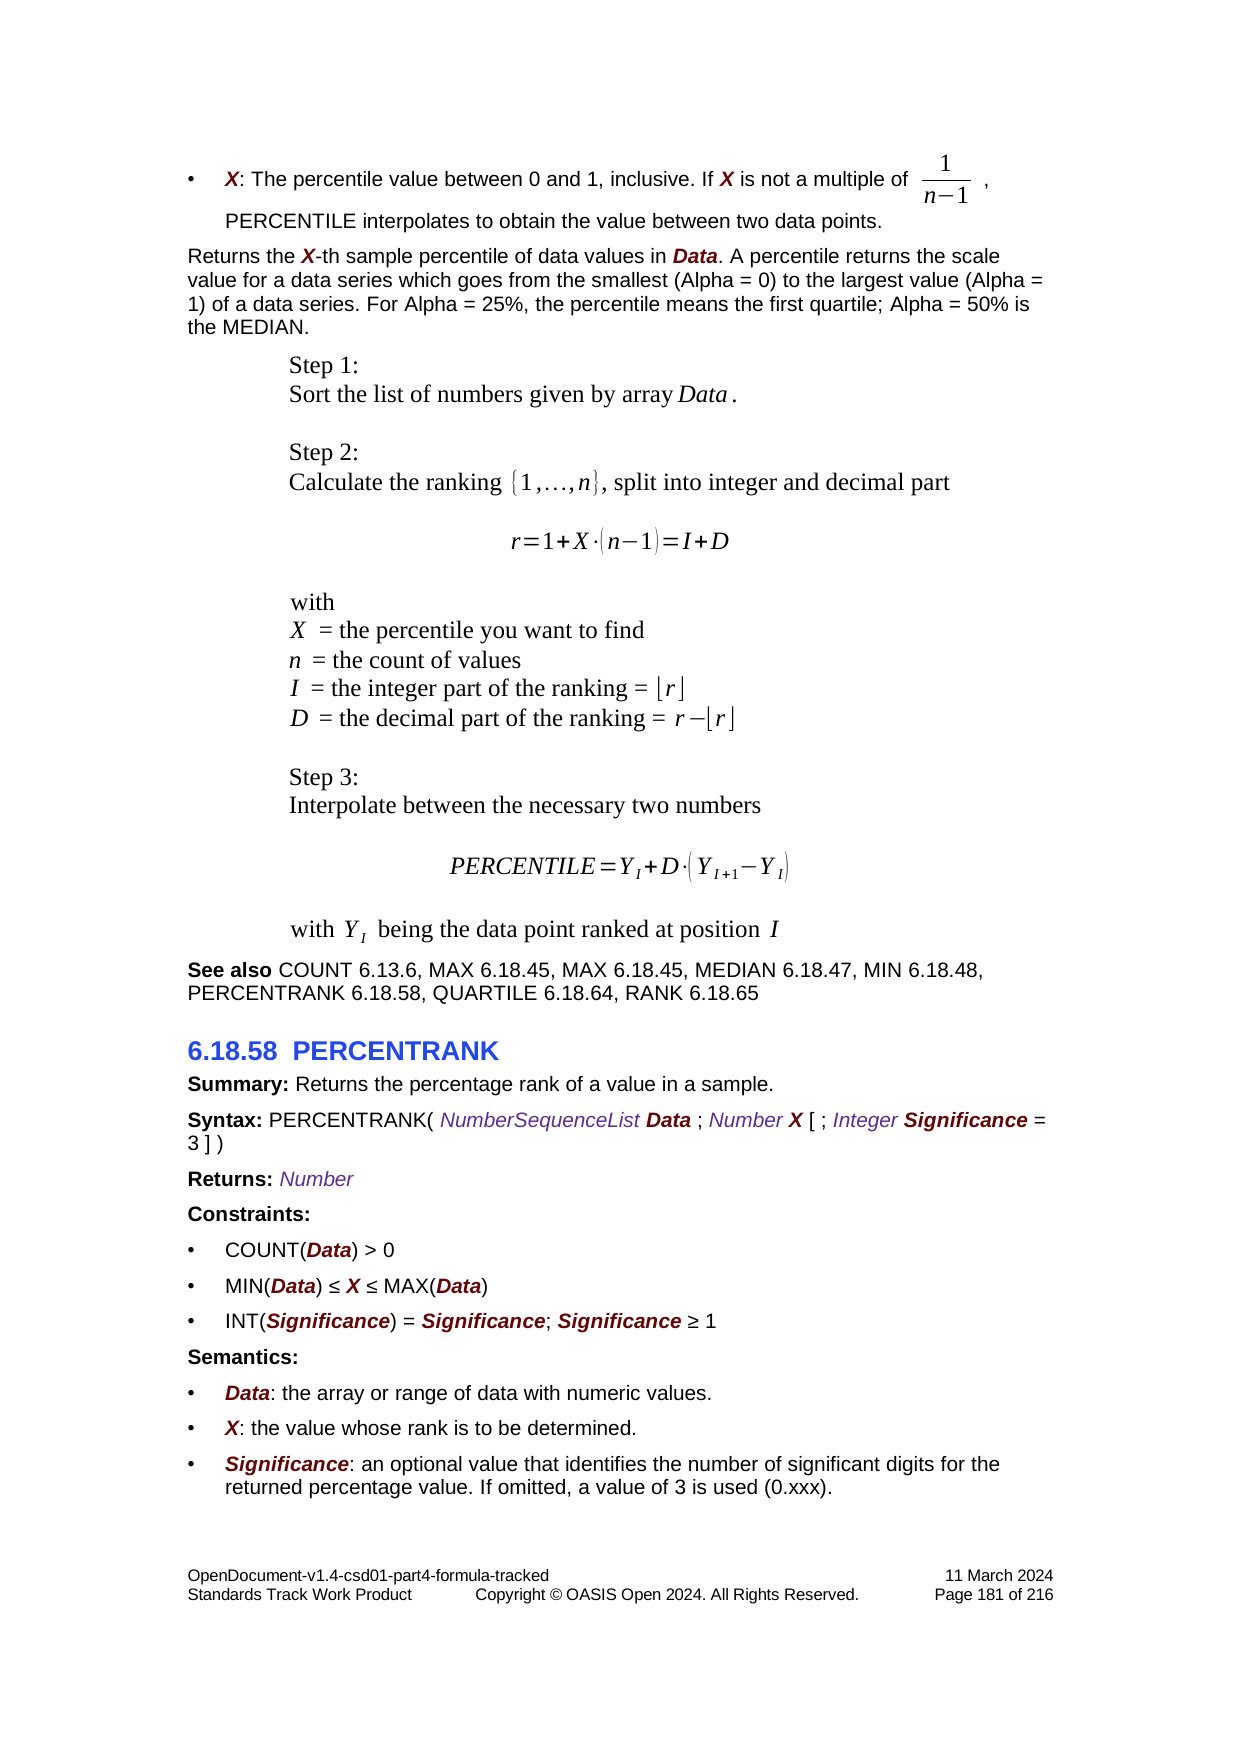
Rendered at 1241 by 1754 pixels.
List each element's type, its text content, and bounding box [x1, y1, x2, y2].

text Returns the X-th sample percentile of data values in Data. A percentile returns the scale value for a data series which goes from the smallest (Alpha = 0) to the largest value (Alpha = 1) of a data series. For Alpha = 25%, the percentile means the first quartile; Alpha = 50% is the MEDIAN. [187, 245, 1053, 339]
list COUNT(Data) > 0 [187, 1238, 1053, 1262]
list INT(Significance) = Significance; Significance ≥ 1 [187, 1310, 1053, 1333]
text Syntax: PERCENTRANK( NumberSequenceList Data ; Number X [ ; Integer Significance = 3 ] ) [187, 1108, 1053, 1155]
list X: the value whose rank is to be determined. [187, 1417, 1053, 1440]
text Constraints: [187, 1203, 1053, 1226]
list X: The percentile value between 0 and 1, inclusive. If X is not a multiple of , PERCENTILE interpolates to obtain the value between two data points. [187, 150, 1053, 233]
subtitle PERCENTRANK [187, 1036, 1053, 1066]
text See also COUNT 6.13.6, MAX 6.18.45, MAX 6.18.45, MEDIAN 6.18.47, MIN 6.18.48, PERCENTRANK 6.18.58, QUARTILE 6.18.64, RANK 6.18.65 [187, 958, 1053, 1005]
text Semantics: [187, 1345, 1053, 1369]
list MIN(Data) ≤ X ≤ MAX(Data) [187, 1274, 1053, 1298]
list Data: the array or range of data with numeric values. [187, 1381, 1053, 1404]
text Returns: Number [187, 1167, 1053, 1191]
list Significance: an optional value that identifies the number of significant digits for the returned percentage value. If omitted, a value of 3 is used (0.xxx). [187, 1452, 1053, 1499]
text Summary: Returns the percentage rank of a value in a sample. [187, 1072, 1053, 1096]
